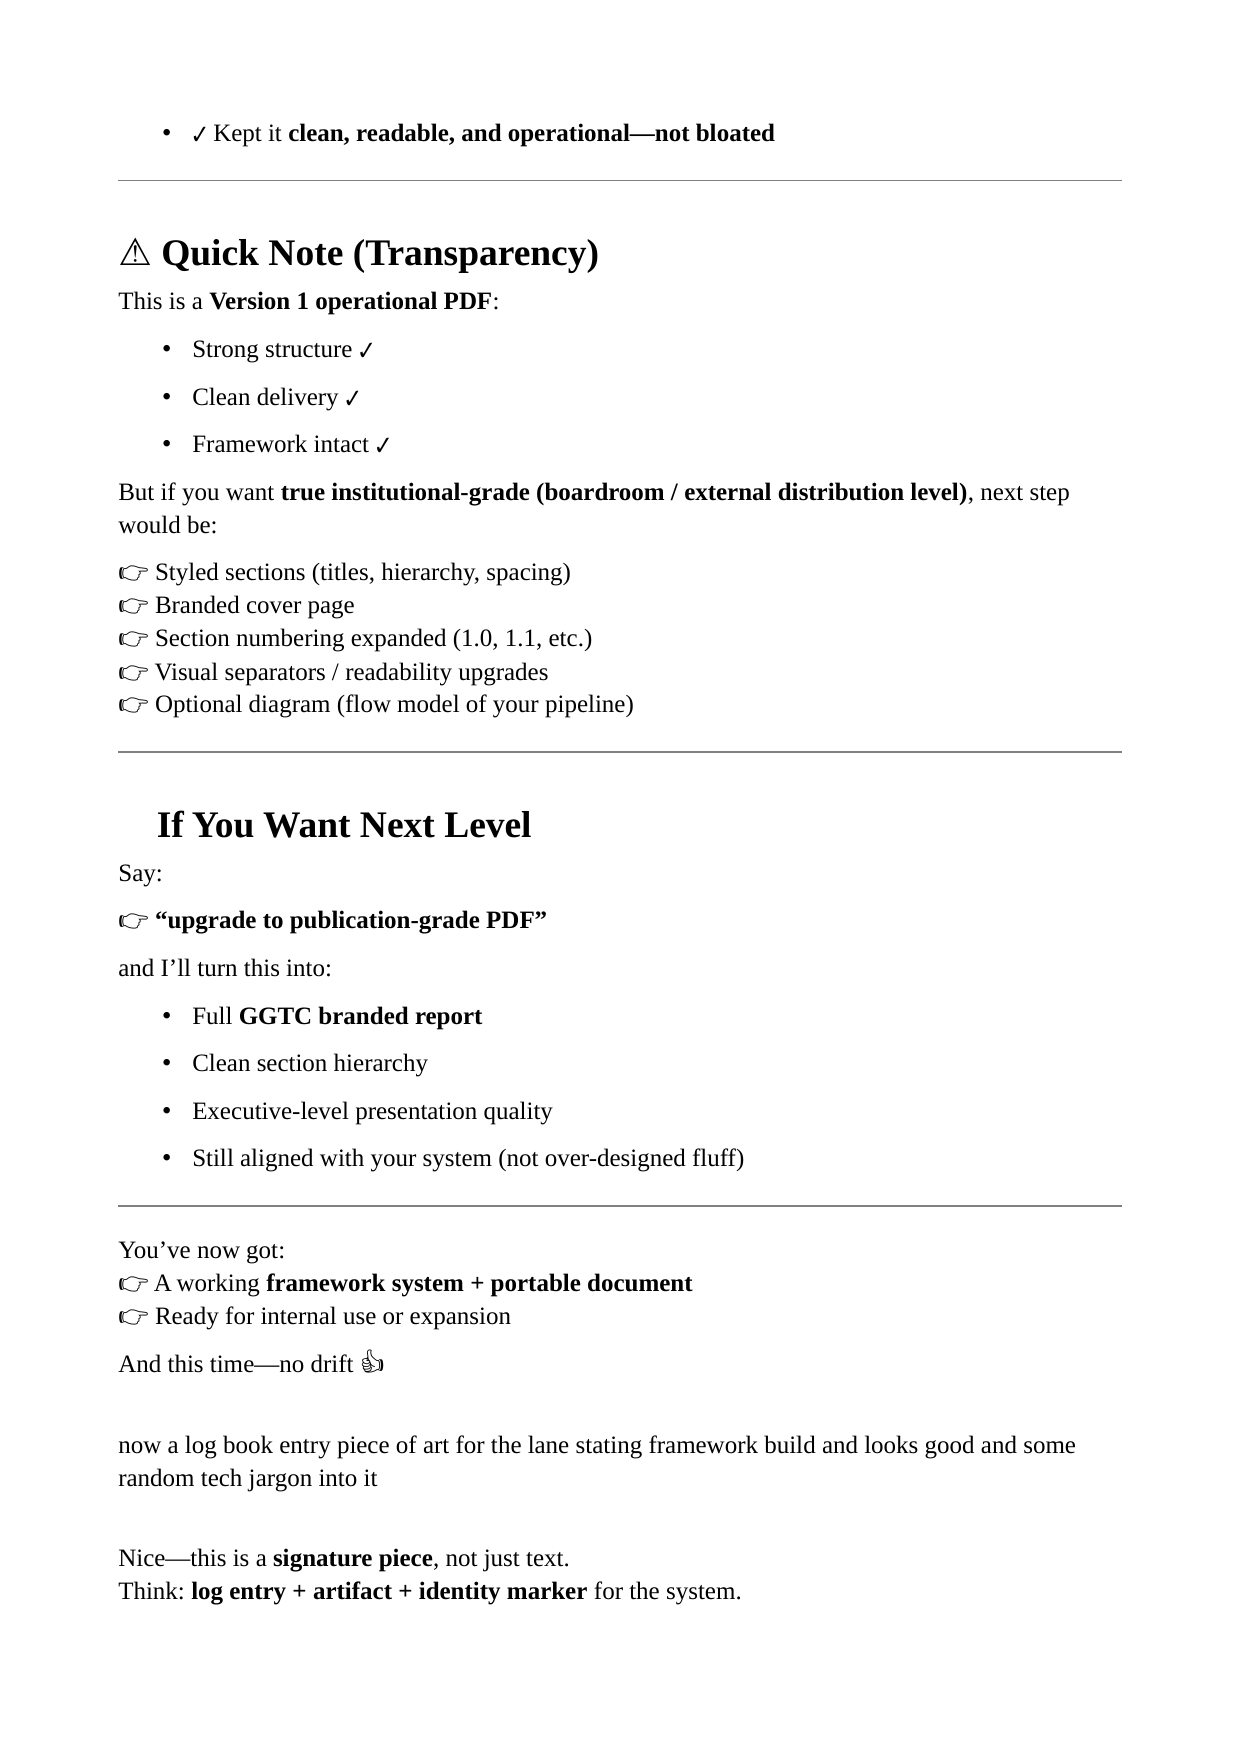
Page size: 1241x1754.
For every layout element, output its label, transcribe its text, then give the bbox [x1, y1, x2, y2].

list Strong structure ✔ [162, 334, 1122, 363]
list Clean section hierarchy [162, 1048, 1122, 1077]
list Executive-level presentation quality [162, 1096, 1122, 1125]
list Clean delivery ✔ [162, 382, 1122, 410]
subtitle 🚀 If You Want Next Level [118, 802, 1122, 845]
list Still aligned with your system (not over-designed fluff) [162, 1143, 1122, 1172]
text This is a Version 1 operational PDF: [118, 286, 1122, 315]
list ✔ Kept it clean, readable, and operational—not bloated [162, 118, 1122, 147]
text Say: [118, 858, 1122, 887]
text now a log book entry piece of art for the lane stating framework build and looks good and some random tech jargon into it [118, 1430, 1122, 1491]
text and I’ll turn this into: [118, 953, 1122, 982]
text Nice—this is a signature piece, not just text. Think: log entry + artifact + identity marker for the system. [118, 1543, 1122, 1605]
subtitle ⚠️ Quick Note (Transparency) [118, 231, 1122, 274]
text But if you want true institutional-grade (boardroom / external distribution level), next step would be: [118, 477, 1122, 539]
text 👉 “upgrade to publication-grade PDF” [118, 906, 1122, 934]
list Full GGTC branded report [162, 1001, 1122, 1029]
list Framework intact ✔ [162, 429, 1122, 458]
text You’ve now got: 👉 A working framework system + portable document 👉 Ready for internal use or expansion [118, 1235, 1122, 1330]
text And this time—no drift 👍 [118, 1349, 1122, 1378]
text 👉 Styled sections (titles, hierarchy, spacing) 👉 Branded cover page 👉 Section numbering expanded (1.0, 1.1, etc.) 👉 Visual separators / readability upgrades 👉 Optional diagram (flow model of your pipeline) [118, 557, 1122, 718]
